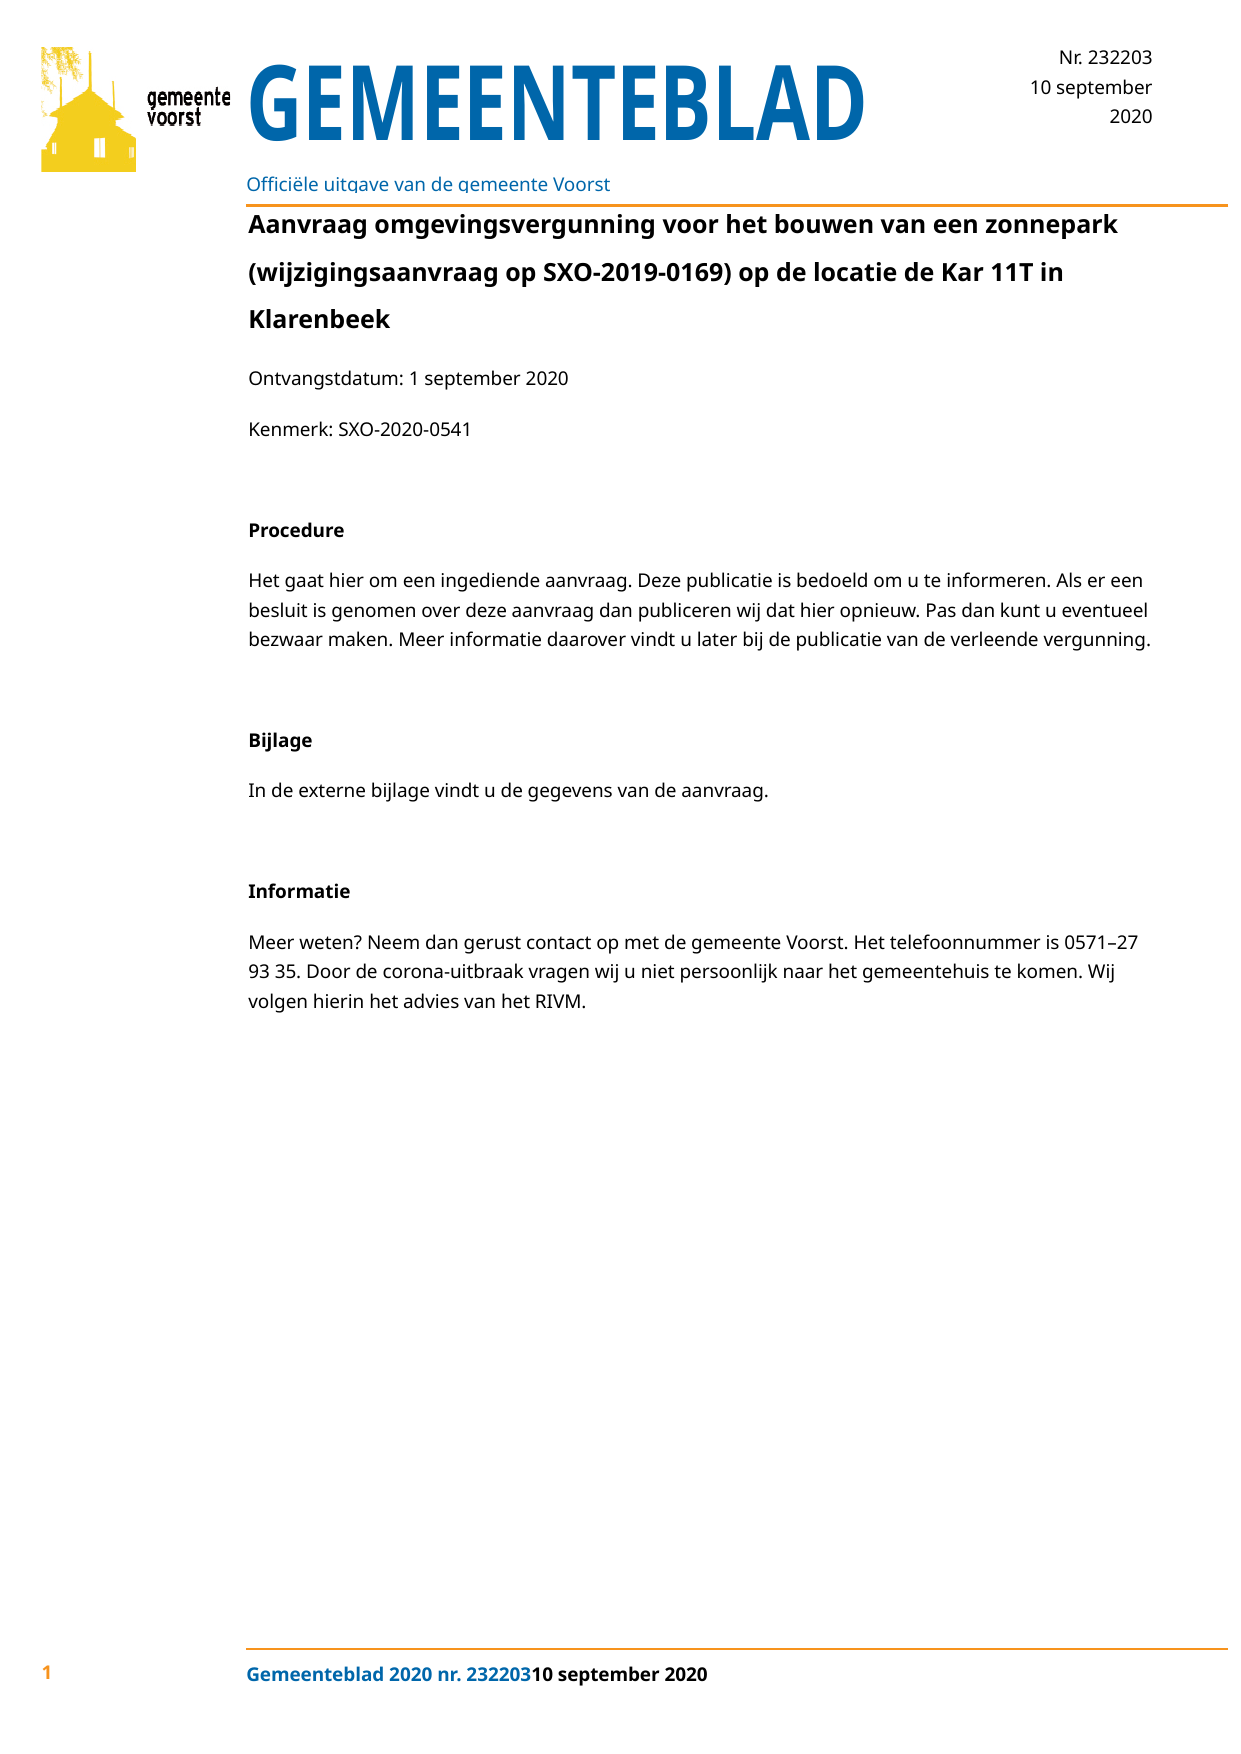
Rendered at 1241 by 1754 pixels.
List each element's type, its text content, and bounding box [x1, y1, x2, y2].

text Het gaat hier om een ingediende aanvraag. Deze publicatie is bedoeld om u te informeren. Als er een besluit is genomen over deze aanvraag dan publiceren wij dat hier opnieuw. Pas dan kunt u eventueel bezwaar maken. Meer informatie daarover vindt u later bij de publicatie van de verleende vergunning. [248, 567, 1152, 652]
text Informatie [248, 878, 1152, 904]
text Procedure [248, 517, 1152, 542]
picture [41, 47, 231, 172]
text Ontvangstdatum: 1 september 2020 [248, 366, 1152, 391]
text Bijlage [248, 727, 1152, 753]
text In de externe bijlage vindt u de gegevens van de aanvraag. [248, 778, 1152, 803]
text Aanvraag omgevingsvergunning voor het bouwen van een zonnepark (wijzigingsaanvraag op SXO-2019-0169) op de locatie de Kar 11T in Klarenbeek [248, 207, 1152, 336]
text Meer weten? Neem dan gerust contact op met de gemeente Voorst. Het telefoonnummer is 0571–27 93 35. Door de corona-uitbraak vragen wij u niet persoonlijk naar het gemeentehuis te komen. Wij volgen hierin het advies van het RIVM. [248, 929, 1152, 1014]
text Kenmerk: SXO-2020-0541 [248, 416, 1152, 442]
